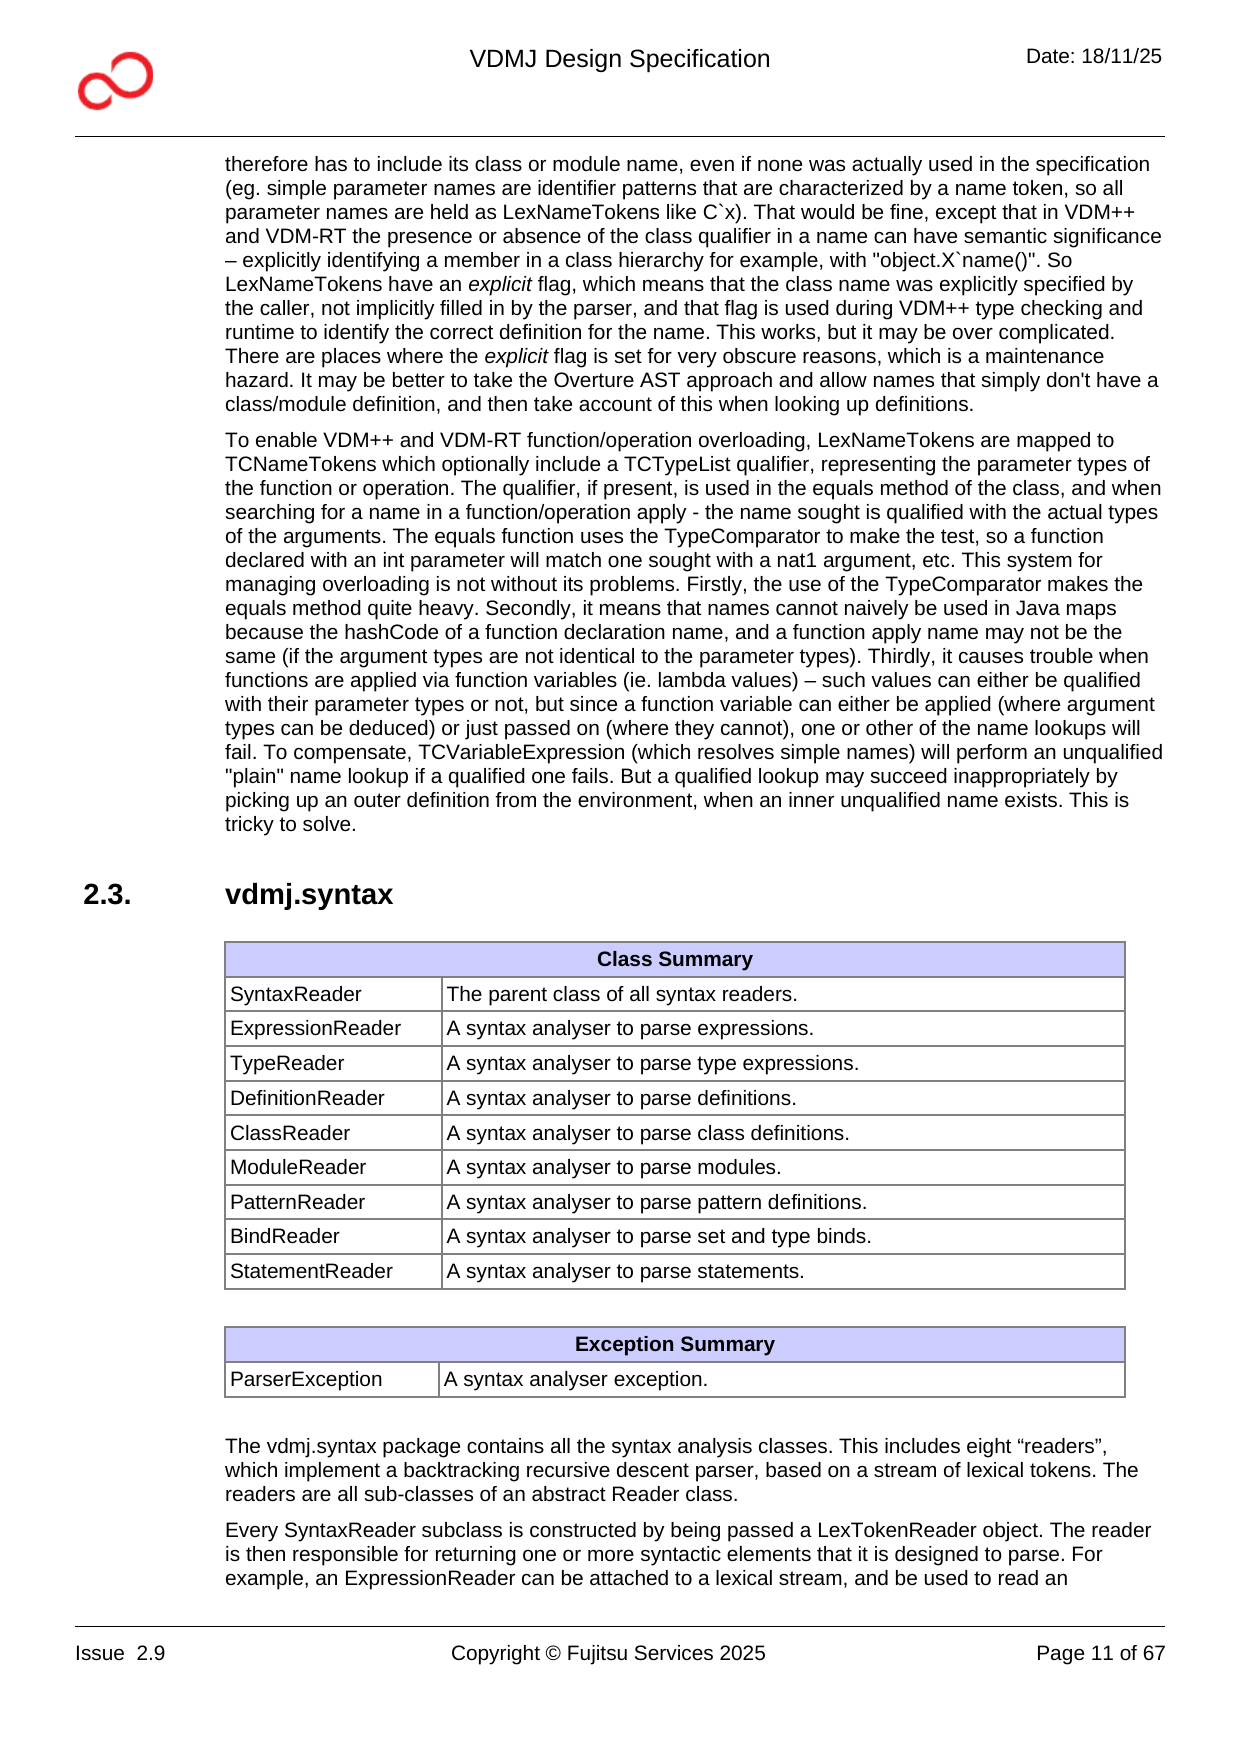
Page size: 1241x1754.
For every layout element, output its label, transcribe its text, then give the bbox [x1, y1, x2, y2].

table_cell A syntax analyser to parse statements. [443, 1255, 1124, 1288]
table_cell The parent class of all syntax readers. [443, 978, 1124, 1010]
text To enable VDM++ and VDM-RT function/operation overloading, LexNameTokens are mapped to TCNameTokens which optionally include a TCTypeList qualifier, representing the parameter types of the function or operation. The qualifier, if present, is used in the equals method of the class, and when searching for a name in a function/operation apply - the name sought is qualified with the actual types of the arguments. The equals function uses the TypeComparator to make the test, so a function declared with an int parameter will match one sought with a nat1 argument, etc. This system for managing overloading is not without its problems. Firstly, the use of the TypeComparator makes the equals method quite heavy. Secondly, it means that names cannot naively be used in Java maps because the hashCode of a function declaration name, and a function apply name may not be the same (if the argument types are not identical to the parameter types). Thirdly, it causes trouble when functions are applied via function variables (ie. lambda values) – such values can either be qualified with their parameter types or not, but since a function variable can either be applied (where argument types can be deduced) or just passed on (where they cannot), one or other of the name lookups will fail. To compensate, TCVariableExpression (which resolves simple names) will perform an unqualified "plain" name lookup if a qualified one fails. But a qualified lookup may succeed inappropriately by picking up an outer definition from the environment, when an inner unqualified name exists. This is tricky to solve. [225, 428, 1165, 836]
table_header Exception Summary [226, 1328, 1124, 1361]
text therefore has to include its class or module name, even if none was actually used in the specification (eg. simple parameter names are identifier patterns that are characterized by a name token, so all parameter names are held as LexNameTokens like C`x). That would be fine, except that in VDM++ and VDM-RT the presence or absence of the class qualifier in a name can have semantic significance – explicitly identifying a member in a class hierarchy for example, with "object.X`name()". So LexNameTokens have an explicit flag, which means that the class name was explicitly specified by the caller, not implicitly filled in by the parser, and that flag is used during VDM++ type checking and runtime to identify the correct definition for the name. This works, but it may be over complicated. There are places where the explicit flag is set for very obscure reasons, which is a maintenance hazard. It may be better to take the Overture AST approach and allow names that simply don't have a class/module definition, and then take account of this when looking up definitions. [225, 152, 1165, 416]
table_cell A syntax analyser to parse type expressions. [443, 1047, 1124, 1079]
table_cell PatternReader [226, 1186, 441, 1218]
table_cell A syntax analyser exception. [440, 1363, 1124, 1396]
table_cell BindReader [226, 1220, 441, 1253]
text Every SyntaxReader subclass is constructed by being passed a LexTokenReader object. The reader is then responsible for returning one or more syntactic elements that it is designed to parse. For example, an ExpressionReader can be attached to a lexical stream, and be used to read an [225, 1518, 1165, 1590]
table_cell TypeReader [226, 1047, 441, 1079]
table_cell ExpressionReader [226, 1012, 441, 1045]
table_cell StatementReader [226, 1255, 441, 1288]
table_header Class Summary [226, 943, 1124, 976]
table_cell A syntax analyser to parse set and type binds. [443, 1220, 1124, 1253]
table_cell A syntax analyser to parse modules. [443, 1151, 1124, 1184]
table_cell DefinitionReader [226, 1082, 441, 1114]
picture [78, 44, 153, 120]
table_cell ModuleReader [226, 1151, 441, 1184]
text The vdmj.syntax package contains all the syntax analysis classes. This includes eight “readers”, which implement a backtracking recursive descent parser, based on a stream of lexical tokens. The readers are all sub-classes of an abstract Reader class. [225, 1434, 1165, 1506]
table_cell A syntax analyser to parse pattern definitions. [443, 1186, 1124, 1218]
table_cell ClassReader [226, 1116, 441, 1149]
table_cell A syntax analyser to parse expressions. [443, 1012, 1124, 1045]
subtitle vdmj.syntax [75, 878, 1165, 911]
table_cell ParserException [226, 1363, 438, 1396]
table_cell SyntaxReader [226, 978, 441, 1010]
table_cell A syntax analyser to parse definitions. [443, 1082, 1124, 1114]
table_cell A syntax analyser to parse class definitions. [443, 1116, 1124, 1149]
